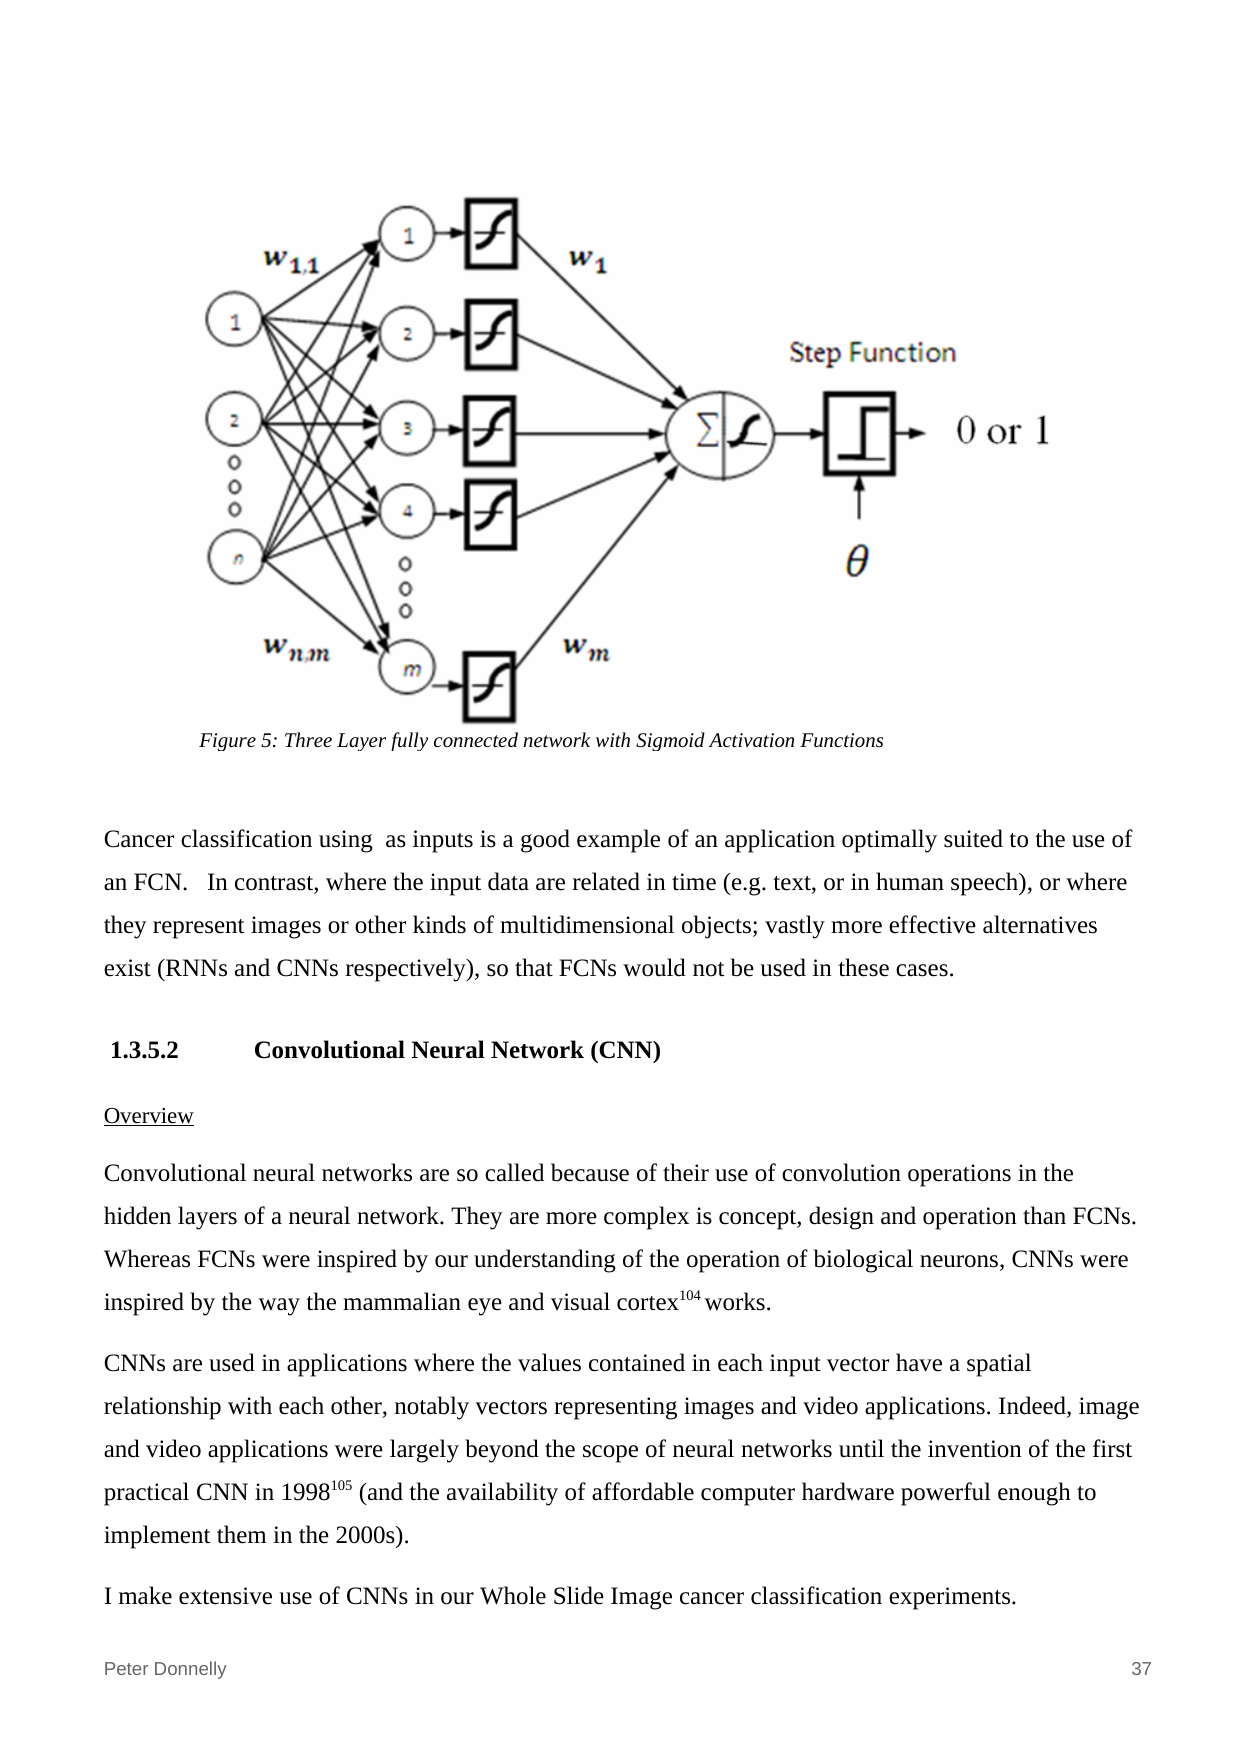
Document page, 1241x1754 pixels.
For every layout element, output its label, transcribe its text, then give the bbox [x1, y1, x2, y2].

text CNNs are used in applications where the values contained in each input vector have a spatial relationship with each other, notably vectors representing images and video applications. Indeed, image and video applications were largely beyond the scope of neural networks until the invention of the first practical CNN in 1998 (and the availability of affordable computer hardware powerful enough to implement them in the 2000s). [103, 1348, 1146, 1549]
text Convolutional neural networks are so called because of their use of convolution operations in the hidden layers of a neural network. They are more complex is concept, design and operation than FCNs. Whereas FCNs were inspired by our understanding of the operation of biological neurons, CNNs were inspired by the way the mammalian eye and visual cortex works. [103, 1158, 1146, 1316]
picture [199, 191, 1052, 728]
subtitle Convolutional Neural Network (CNN) [103, 1035, 1146, 1063]
text Cancer classification using as inputs is a good example of an application optimally suited to the use of an FCN. In contrast, where the input data are related in time (e.g. text, or in human speech), or where they represent images or other kinds of multidimensional objects; vastly more effective alternatives exist (RNNs and CNNs respectively), so that FCNs would not be used in these cases. [103, 120, 1146, 982]
text I make extensive use of CNNs in our Whole Slide Image cancer classification experiments. [103, 1581, 1146, 1610]
subtitle Overview [86, 1102, 1146, 1128]
text Figure 5: Three Layer fully connected network with Sigmoid Activation Functions [199, 728, 1051, 750]
